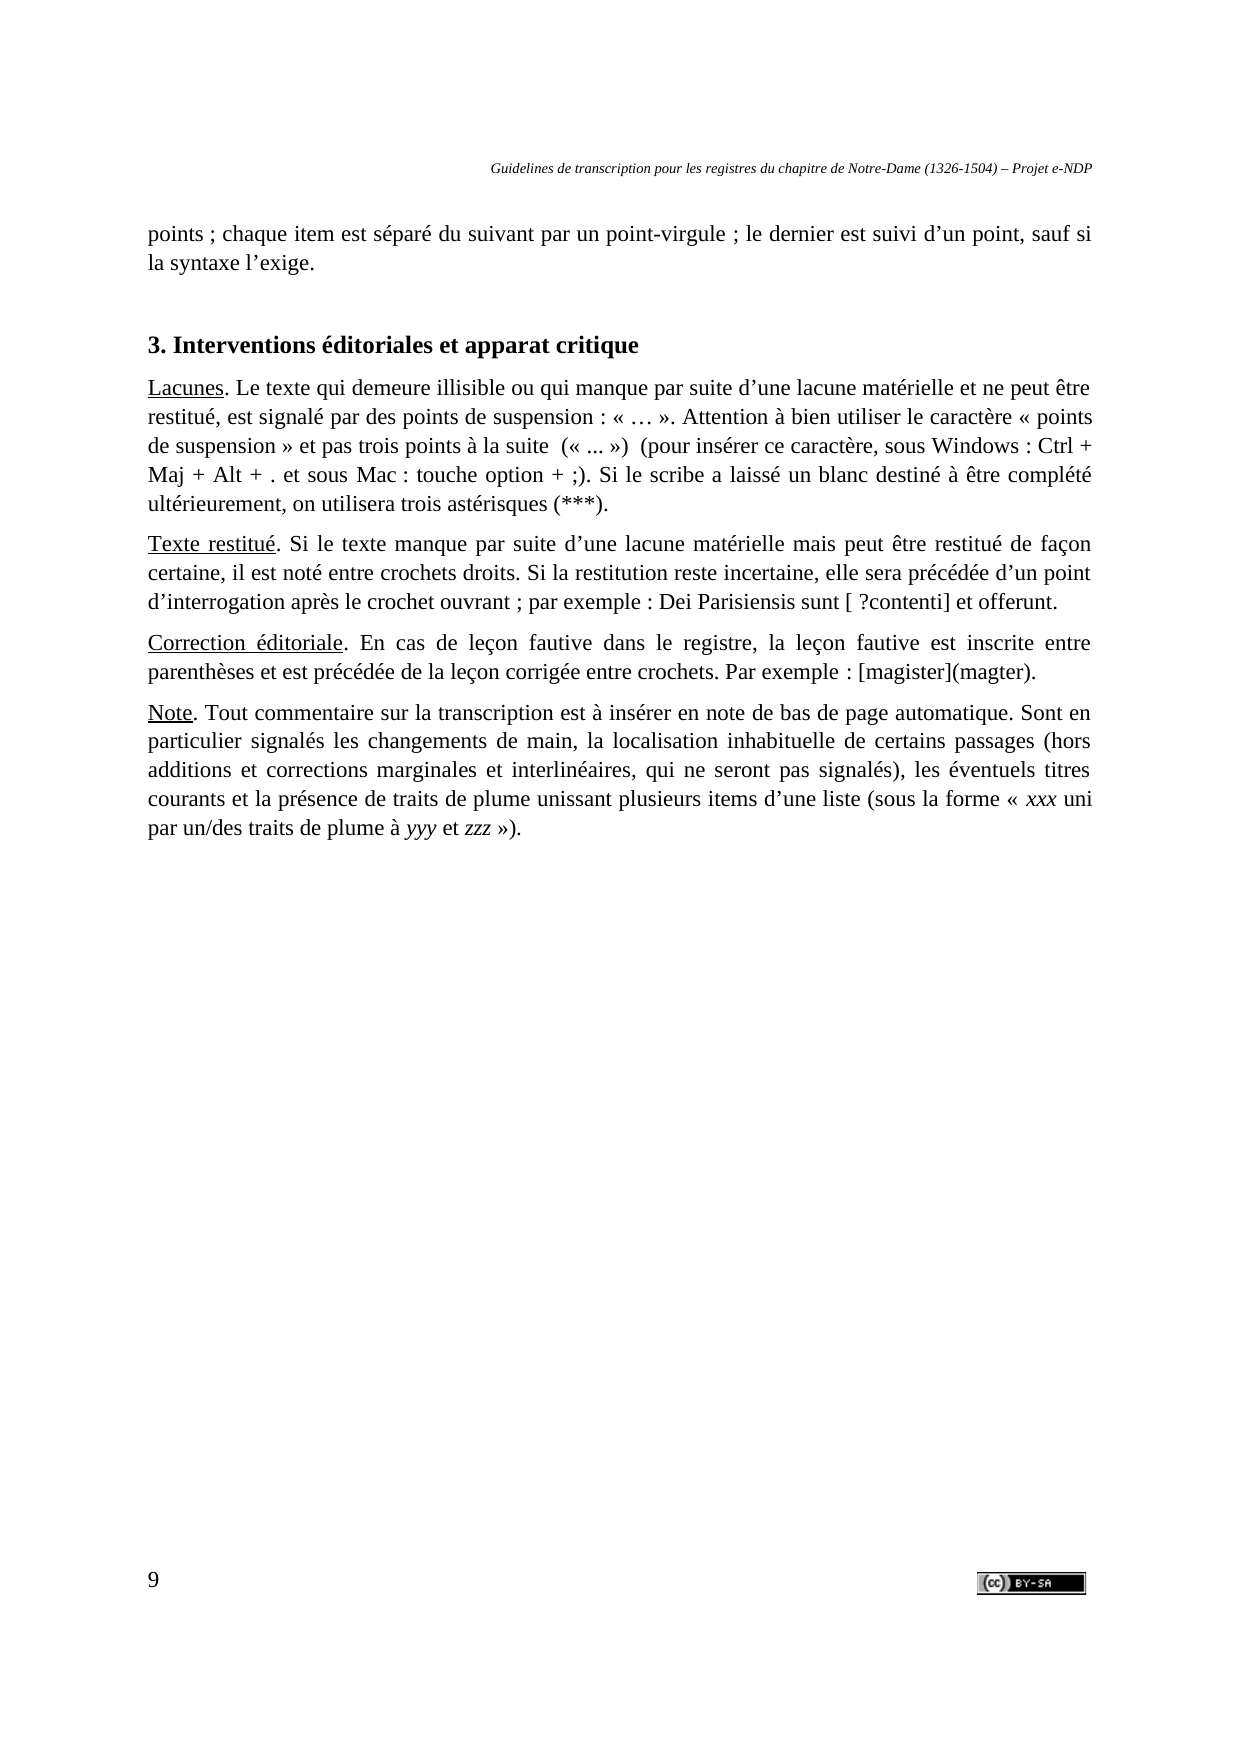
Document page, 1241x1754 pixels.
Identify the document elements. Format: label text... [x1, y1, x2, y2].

text Lacunes. Le texte qui demeure illisible ou qui manque par suite d’une lacune matérielle et ne peut être restitué, est signalé par des points de suspension : « … ». Attention à bien utiliser le caractère « points de suspension » et pas trois points à la suite (« ... ») (pour insérer ce caractère, sous Windows : Ctrl + Maj + Alt + . et sous Mac : touche option + ;). Si le scribe a laissé un blanc destiné à être complété ultérieurement, on utilisera trois astérisques (***). [148, 374, 1093, 516]
text 3. Interventions éditoriales et apparat critique [148, 330, 1093, 359]
text Texte restitué. Si le texte manque par suite d’une lacune matérielle mais peut être restitué de façon certaine, il est noté entre crochets droits. Si la restitution reste incertaine, elle sera précédée d’un point d’interrogation après le crochet ouvrant ; par exemple : Dei Parisiensis sunt [ ?contenti] et offerunt. [148, 530, 1093, 614]
text Correction éditoriale. En cas de leçon fautive dans le registre, la leçon fautive est inscrite entre parenthèses et est précédée de la leçon corrigée entre crochets. Par exemple : [magister](magter). [148, 629, 1093, 684]
picture [977, 1572, 1087, 1595]
text Note. Tout commentaire sur la transcription est à insérer en note de bas de page automatique. Sont en particulier signalés les changements de main, la localisation inhabituelle de certains passages (hors additions et corrections marginales et interlinéaires, qui ne seront pas signalés), les éventuels titres courants et la présence de traits de plume unissant plusieurs items d’une liste (sous la forme « xxx uni par un/des traits de plume à yyy et zzz »). [148, 699, 1093, 841]
text points ; chaque item est séparé du suivant par un point-virgule ; le dernier est suivi d’un point, sauf si la syntaxe l’exige. [148, 220, 1093, 275]
